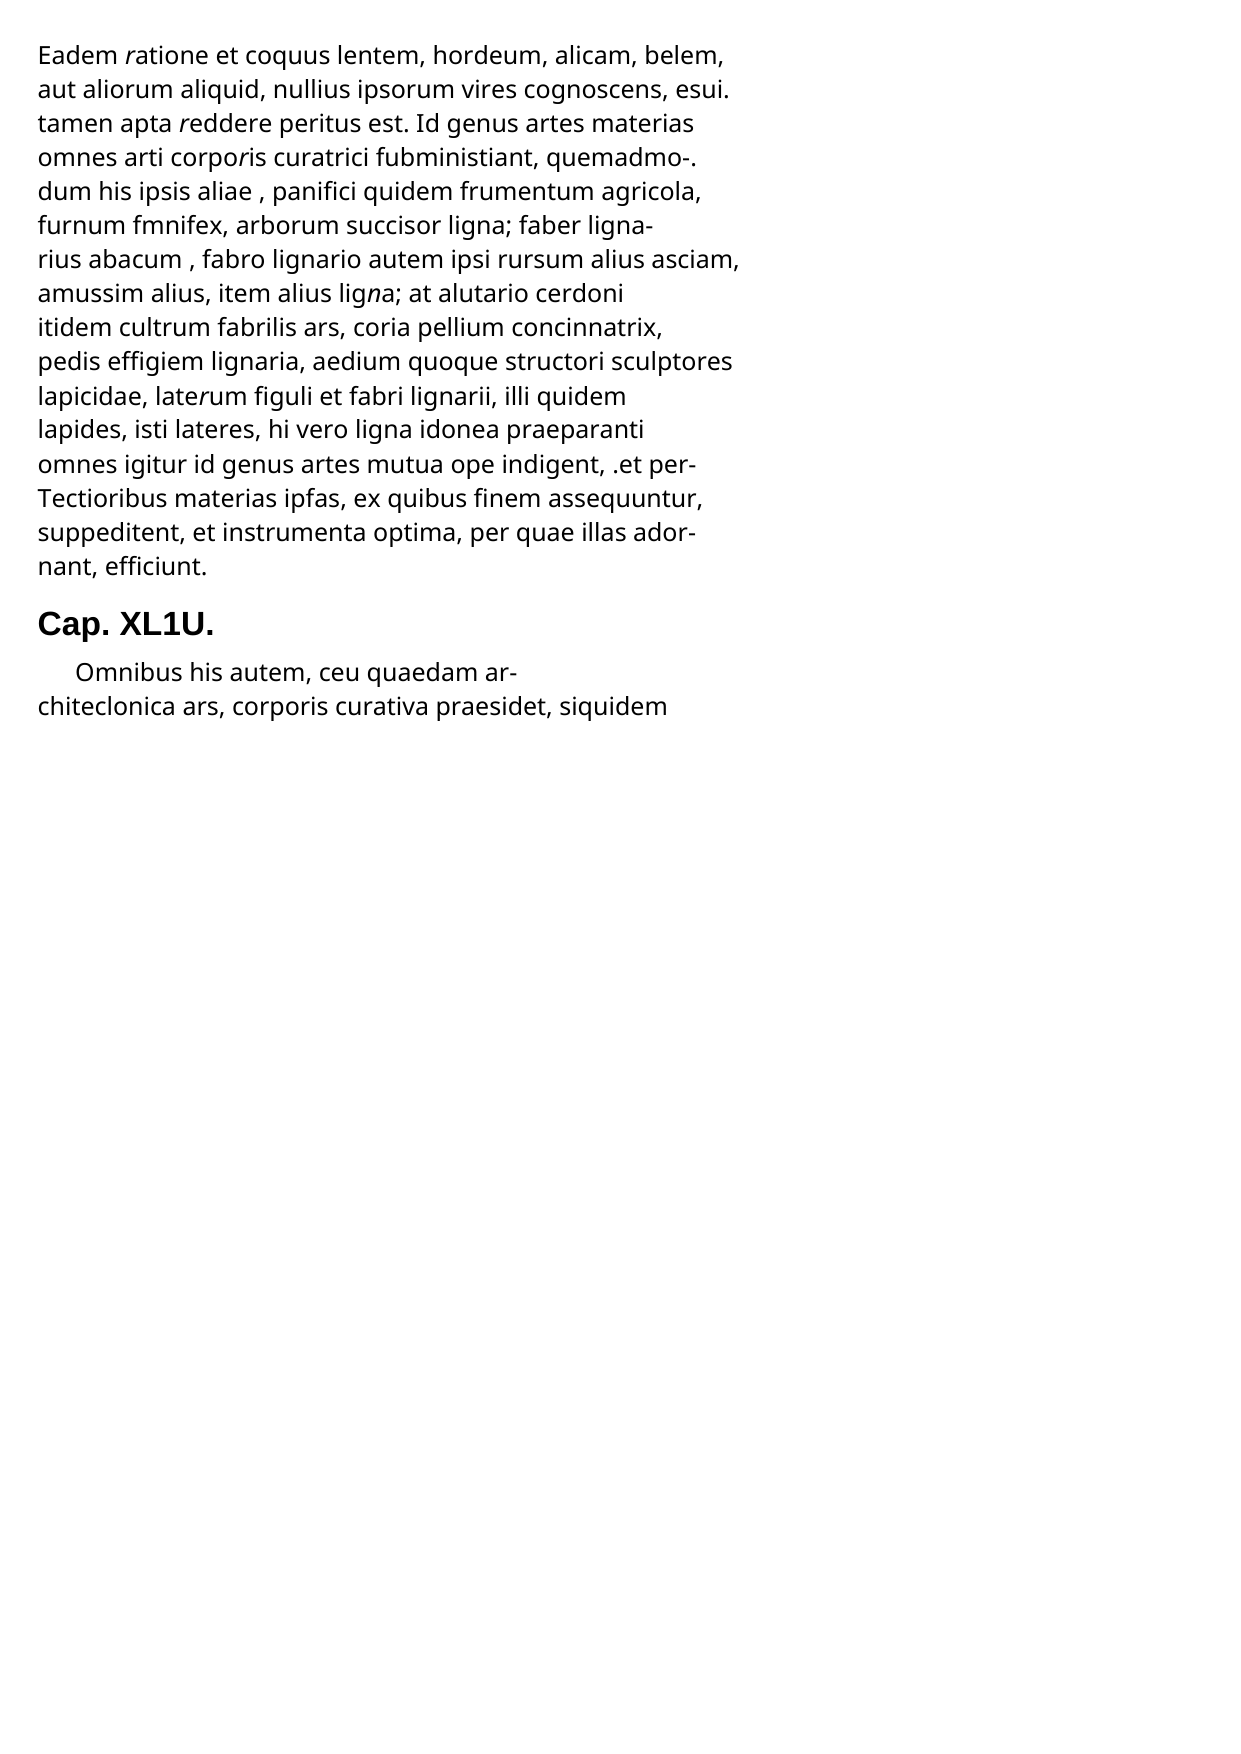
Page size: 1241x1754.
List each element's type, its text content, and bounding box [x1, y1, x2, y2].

text Eadem ratione et coquus lentem, hordeum, alicam, belem, aut aliorum aliquid, nullius ipsorum vires cognoscens, esui. tamen apta reddere peritus est. Id genus artes materias omnes arti corporis curatrici fubministiant, quemadmo-. dum his ipsis aliae , panifici quidem frumentum agricola, furnum fmnifex, arborum succisor ligna; faber ligna- rius abacum , fabro lignario autem ipsi rursum alius asciam, amussim alius, item alius ligna; at alutario cerdoni itidem cultrum fabrilis ars, coria pellium concinnatrix, pedis effigiem lignaria, aedium quoque structori sculptores lapicidae, laterum figuli et fabri lignarii, illi quidem lapides, isti lateres, hi vero ligna idonea praeparanti omnes igitur id genus artes mutua ope indigent, .et per- Tectioribus materias ipfas, ex quibus finem assequuntur, suppeditent, et instrumenta optima, per quae illas ador- nant, efficiunt. [37, 37, 1203, 582]
text Omnibus his autem, ceu quaedam ar- chiteclonica ars, corporis curativa praesidet, siquidem [37, 654, 1203, 723]
subtitle Cap. XL1U. [37, 603, 1203, 642]
